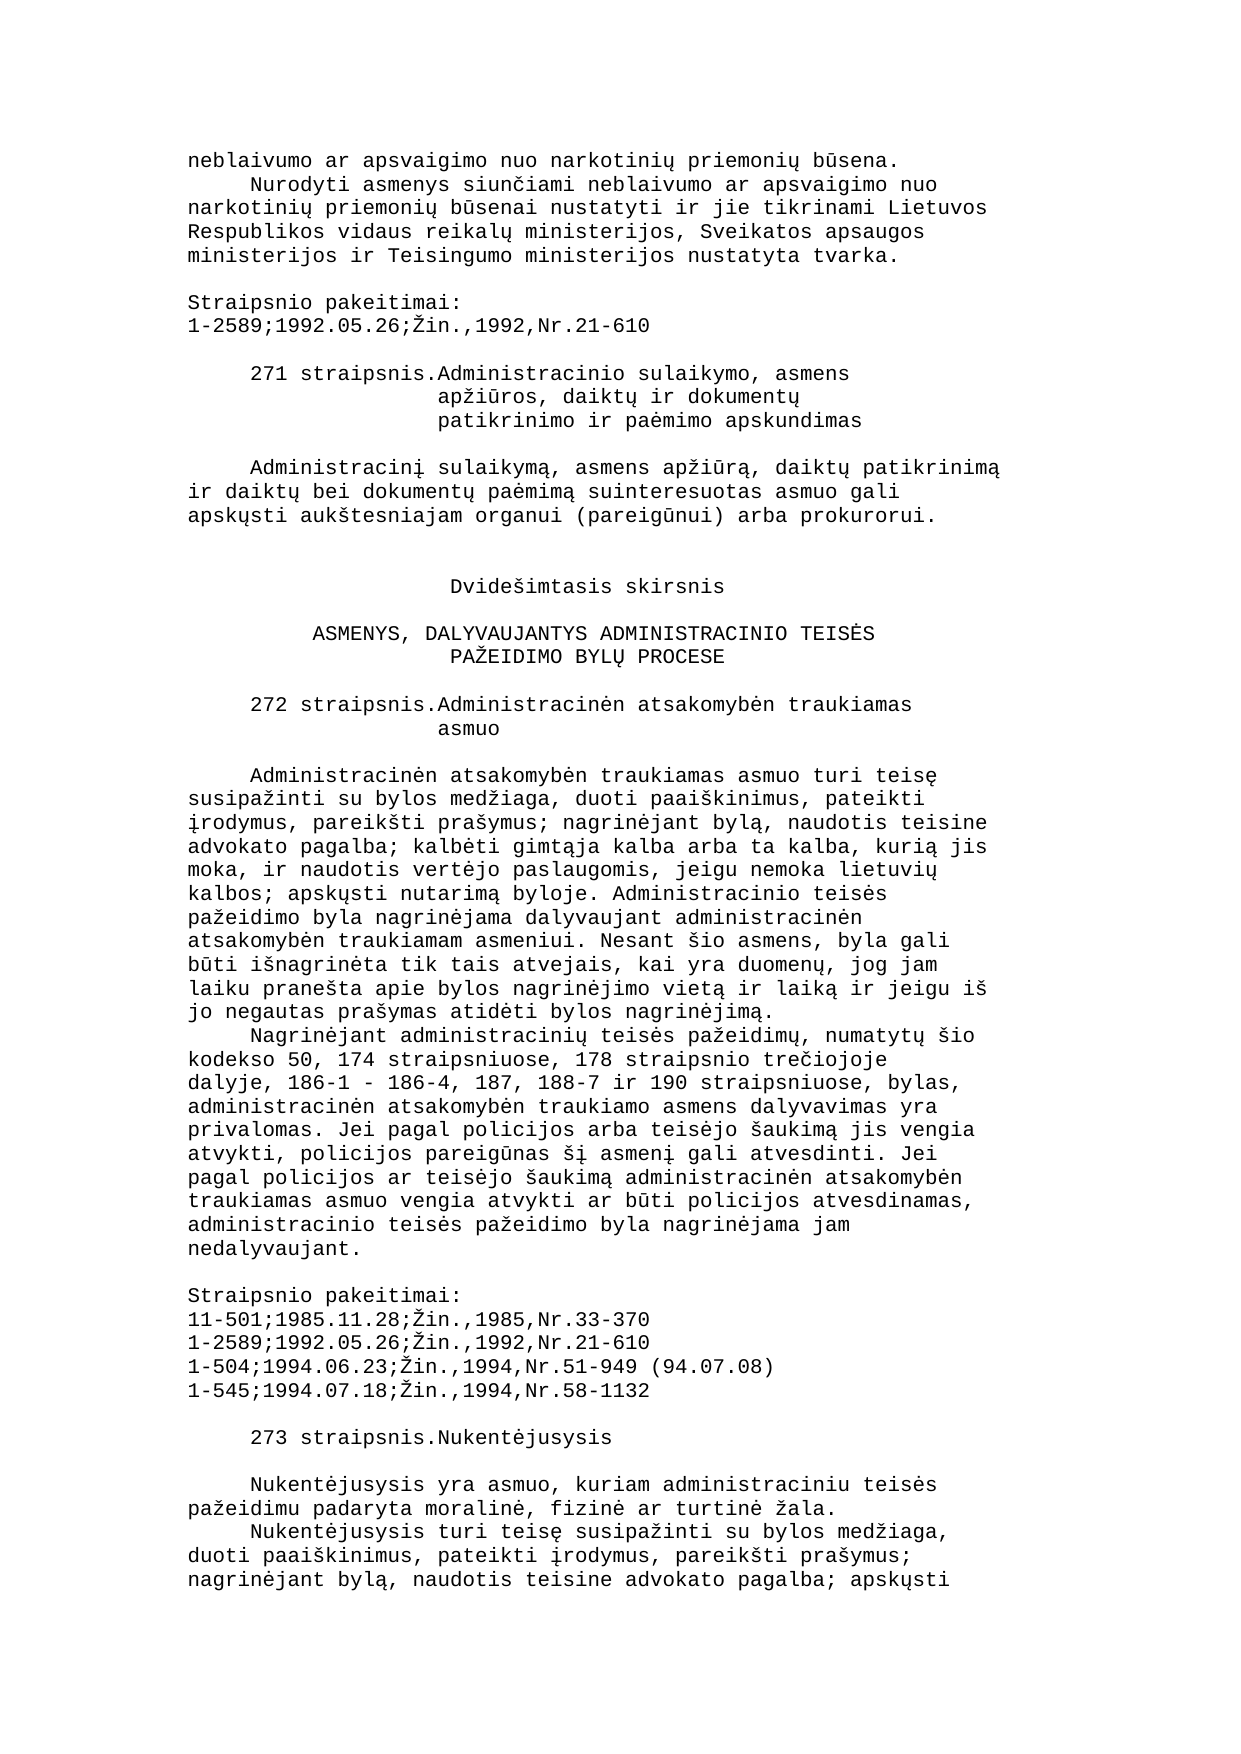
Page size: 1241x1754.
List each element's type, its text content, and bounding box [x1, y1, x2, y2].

text 11-501;1985.11.28;Žin.,1985,Nr.33-370 [187, 1309, 1053, 1332]
text moka, ir naudotis vertėjo paslaugomis, jeigu nemoka lietuvių [187, 859, 1053, 883]
text Straipsnio pakeitimai: [187, 1285, 1053, 1309]
text atsakomybėn traukiamam asmeniui. Nesant šio asmens, byla gali [187, 930, 1053, 954]
text pažeidimo byla nagrinėjama dalyvaujant administracinėn [187, 907, 1053, 930]
text kodekso 50, 174 straipsniuose, 178 straipsnio trečiojoje [187, 1048, 1053, 1072]
text ir daiktų bei dokumentų paėmimą suinteresuotas asmuo gali [187, 481, 1053, 505]
text laiku pranešta apie bylos nagrinėjimo vietą ir laiką ir jeigu iš [187, 978, 1053, 1001]
text nagrinėjant bylą, naudotis teisine advokato pagalba; apskųsti [187, 1569, 1053, 1592]
text jo negautas prašymas atidėti bylos nagrinėjimą. [187, 1001, 1053, 1025]
text atvykti, policijos pareigūnas šį asmenį gali atvesdinti. Jei [187, 1143, 1053, 1167]
text administracinėn atsakomybėn traukiamo asmens dalyvavimas yra [187, 1096, 1053, 1119]
text 272 straipsnis.Administracinėn atsakomybėn traukiamas [187, 694, 1053, 717]
text nedalyvaujant. [187, 1238, 1053, 1261]
text asmuo [187, 717, 1053, 741]
text Nagrinėjant administracinių teisės pažeidimų, numatytų šio [187, 1025, 1053, 1048]
text 1-545;1994.07.18;Žin.,1994,Nr.58-1132 [187, 1379, 1053, 1403]
text pažeidimu padaryta moralinė, fizinė ar turtinė žala. [187, 1498, 1053, 1521]
text advokato pagalba; kalbėti gimtąja kalba arba ta kalba, kurią jis [187, 836, 1053, 859]
text Dvidešimtasis skirsnis [187, 576, 1053, 599]
text neblaivumo ar apsvaigimo nuo narkotinių priemonių būsena. [187, 150, 1053, 174]
text Nukentėjusysis yra asmuo, kuriam administraciniu teisės [187, 1474, 1053, 1498]
text narkotinių priemonių būsenai nustatyti ir jie tikrinami Lietuvos [187, 197, 1053, 221]
text patikrinimo ir paėmimo apskundimas [187, 410, 1053, 434]
text kalbos; apskųsti nutarimą byloje. Administracinio teisės [187, 883, 1053, 907]
text įrodymus, pareikšti prašymus; nagrinėjant bylą, naudotis teisine [187, 812, 1053, 836]
text 273 straipsnis.Nukentėjusysis [187, 1427, 1053, 1451]
text Nukentėjusysis turi teisę susipažinti su bylos medžiaga, [187, 1521, 1053, 1545]
text ministerijos ir Teisingumo ministerijos nustatyta tvarka. [187, 244, 1053, 268]
text pagal policijos ar teisėjo šaukimą administracinėn atsakomybėn [187, 1167, 1053, 1190]
text Straipsnio pakeitimai: [187, 292, 1053, 316]
text Administracinėn atsakomybėn traukiamas asmuo turi teisę [187, 765, 1053, 788]
text 1-2589;1992.05.26;Žin.,1992,Nr.21-610 [187, 1332, 1053, 1356]
text apskųsti aukštesniajam organui (pareigūnui) arba prokurorui. [187, 505, 1053, 528]
text duoti paaiškinimus, pateikti įrodymus, pareikšti prašymus; [187, 1545, 1053, 1569]
text Administracinį sulaikymą, asmens apžiūrą, daiktų patikrinimą [187, 457, 1053, 481]
text apžiūros, daiktų ir dokumentų [187, 386, 1053, 410]
text Respublikos vidaus reikalų ministerijos, Sveikatos apsaugos [187, 221, 1053, 244]
text PAŽEIDIMO BYLŲ PROCESE [187, 647, 1053, 670]
text privalomas. Jei pagal policijos arba teisėjo šaukimą jis vengia [187, 1119, 1053, 1143]
text būti išnagrinėta tik tais atvejais, kai yra duomenų, jog jam [187, 954, 1053, 978]
text 1-2589;1992.05.26;Žin.,1992,Nr.21-610 [187, 316, 1053, 339]
text administracinio teisės pažeidimo byla nagrinėjama jam [187, 1214, 1053, 1238]
text dalyje, 186-1 - 186-4, 187, 188-7 ir 190 straipsniuose, bylas, [187, 1072, 1053, 1096]
text traukiamas asmuo vengia atvykti ar būti policijos atvesdinamas, [187, 1190, 1053, 1214]
text ASMENYS, DALYVAUJANTYS ADMINISTRACINIO TEISĖS [187, 623, 1053, 647]
text 271 straipsnis.Administracinio sulaikymo, asmens [187, 363, 1053, 386]
text Nurodyti asmenys siunčiami neblaivumo ar apsvaigimo nuo [187, 174, 1053, 197]
text susipažinti su bylos medžiaga, duoti paaiškinimus, pateikti [187, 788, 1053, 812]
text 1-504;1994.06.23;Žin.,1994,Nr.51-949 (94.07.08) [187, 1356, 1053, 1379]
